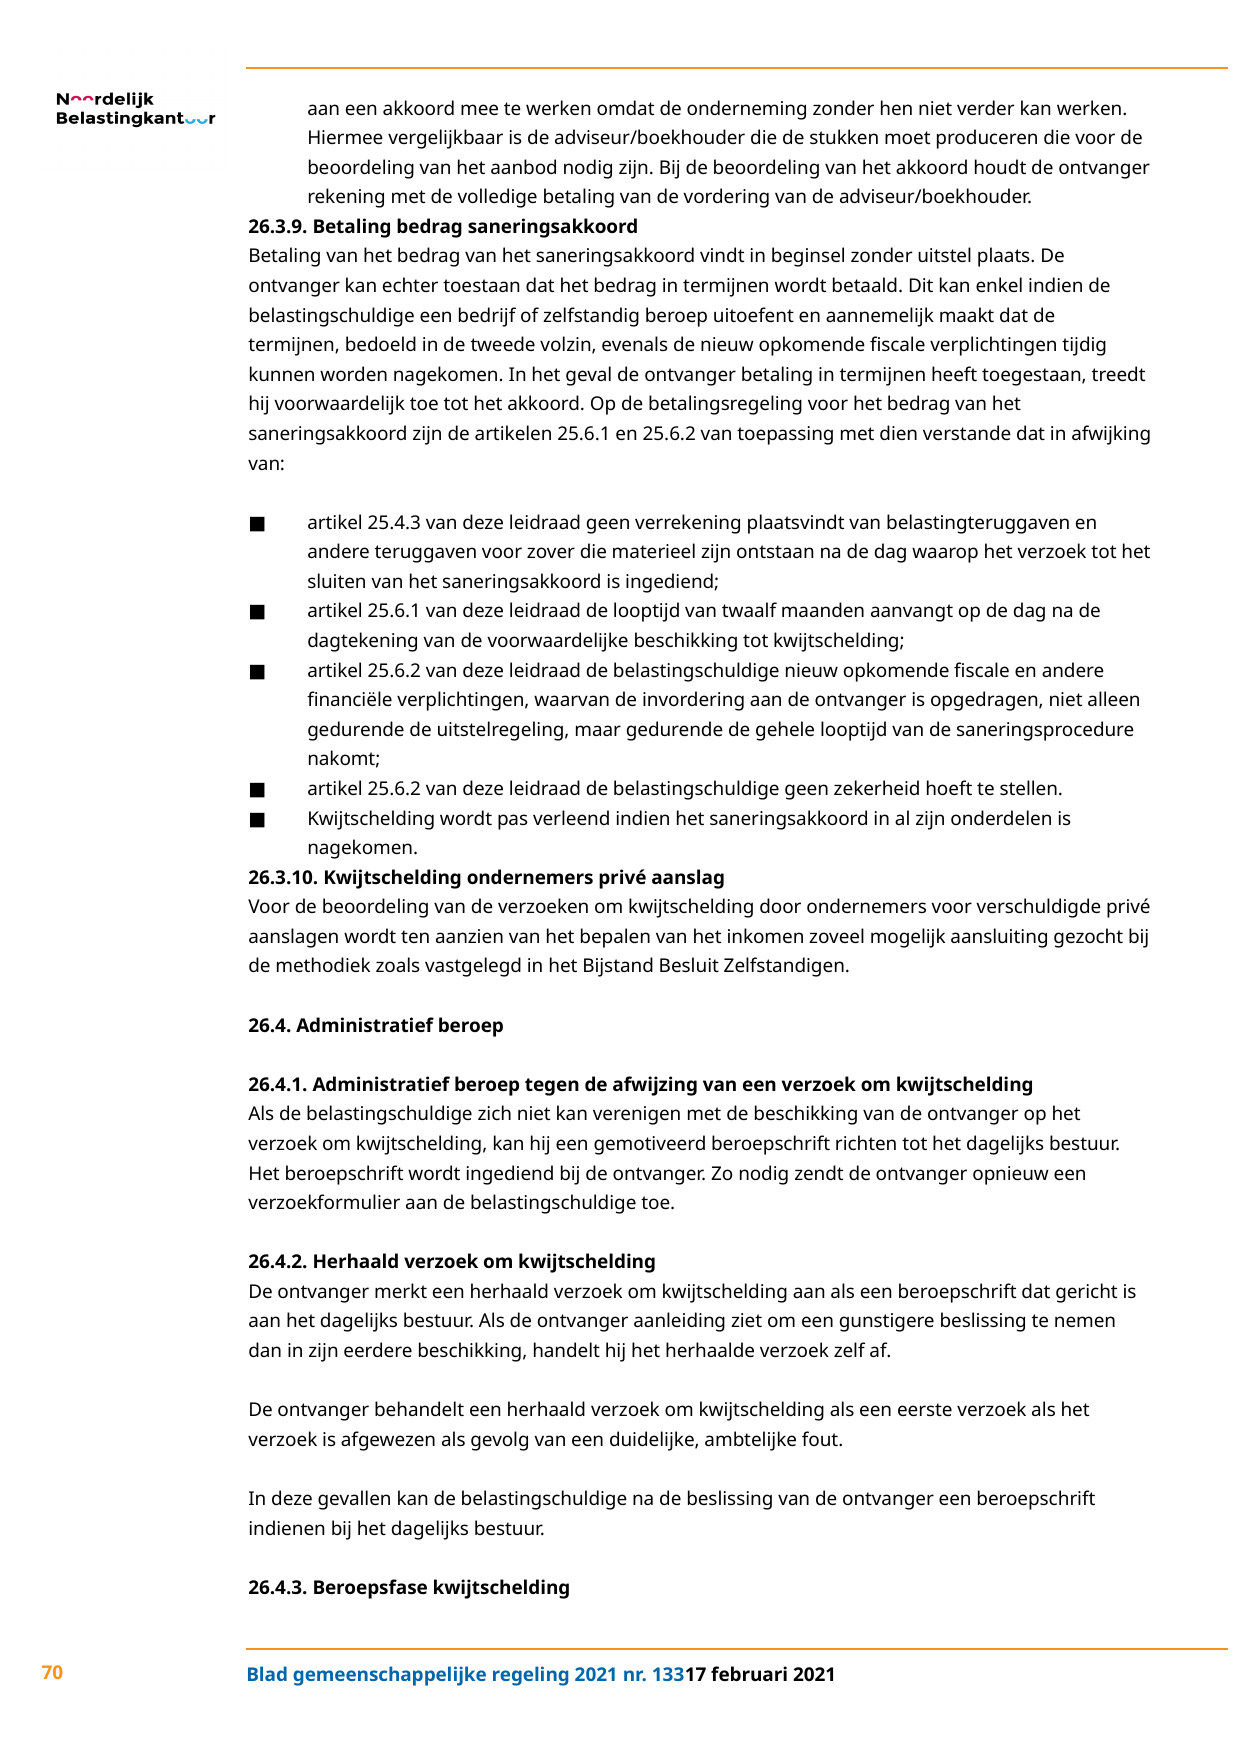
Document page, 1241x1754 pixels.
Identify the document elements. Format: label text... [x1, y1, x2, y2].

list aan een akkoord mee te werken omdat de onderneming zonder hen niet verder kan werken. Hiermee vergelijkbaar is de adviseur/boekhouder die de stukken moet produceren die voor de beoordeling van het aanbod nodig zijn. Bij de beoordeling van het akkoord houdt de ontvanger rekening met de volledige betaling van de vordering van de adviseur/boekhouder. [248, 95, 1152, 209]
list artikel 25.6.1 van deze leidraad de looptijd van twaalf maanden aanvangt op de dag na de dagtekening van de voorwaardelijke beschikking tot kwijtschelding; [248, 598, 1152, 653]
text Voor de beoordeling van de verzoeken om kwijtschelding door ondernemers voor verschuldigde privé aanslagen wordt ten aanzien van het bepalen van het inkomen zoveel mogelijk aansluiting gezocht bij de methodiek zoals vastgelegd in het Bijstand Besluit Zelfstandigen. [248, 893, 1152, 978]
picture [41, 47, 231, 172]
text De ontvanger merkt een herhaald verzoek om kwijtschelding aan als een beroepschrift dat gericht is aan het dagelijks bestuur. Als de ontvanger aanleiding ziet om een gunstigere beslissing te nemen dan in zijn eerdere beschikking, handelt hij het herhaalde verzoek zelf af. [248, 1278, 1152, 1363]
text 26.3.9. Betaling bedrag saneringsakkoord [248, 213, 1152, 239]
list artikel 25.6.2 van deze leidraad de belastingschuldige nieuw opkomende fiscale en andere financiële verplichtingen, waarvan de invordering aan de ontvanger is opgedragen, niet alleen gedurende de uitstelregeling, maar gedurende de gehele looptijd van de saneringsprocedure nakomt; [248, 657, 1152, 771]
text De ontvanger behandelt een herhaald verzoek om kwijtschelding als een eerste verzoek als het verzoek is afgewezen als gevolg van een duidelijke, ambtelijke fout. [248, 1396, 1152, 1452]
text 26.4.1. Administratief beroep tegen de afwijzing van een verzoek om kwijtschelding [248, 1071, 1152, 1097]
text Betaling van het bedrag van het saneringsakkoord vindt in beginsel zonder uitstel plaats. De ontvanger kan echter toestaan dat het bedrag in termijnen wordt betaald. Dit kan enkel indien de belastingschuldige een bedrijf of zelfstandig beroep uitoefent en aannemelijk maakt dat de termijnen, bedoeld in de tweede volzin, evenals de nieuw opkomende fiscale verplichtingen tijdig kunnen worden nagekomen. In het geval de ontvanger betaling in termijnen heeft toegestaan, treedt hij voorwaardelijk toe tot het akkoord. Op de betalingsregeling voor het bedrag van het saneringsakkoord zijn de artikelen 25.6.1 en 25.6.2 van toepassing met dien verstande dat in afwijking van: [248, 243, 1152, 476]
list Kwijtschelding wordt pas verleend indien het saneringsakkoord in al zijn onderdelen is nagekomen. [248, 805, 1152, 860]
text 26.3.10. Kwijtschelding ondernemers privé aanslag [248, 864, 1152, 890]
list artikel 25.4.3 van deze leidraad geen verrekening plaatsvindt van belastingteruggaven en andere teruggaven voor zover die materieel zijn ontstaan na de dag waarop het verzoek tot het sluiten van het saneringsakkoord is ingediend; [248, 509, 1152, 594]
text In deze gevallen kan de belastingschuldige na de beslissing van de ontvanger een beroepschrift indienen bij het dagelijks bestuur. [248, 1485, 1152, 1541]
text 26.4.3. Beroepsfase kwijtschelding [248, 1574, 1152, 1600]
text 26.4. Administratief beroep [248, 1012, 1152, 1038]
text Als de belastingschuldige zich niet kan verenigen met de beschikking van de ontvanger op het verzoek om kwijtschelding, kan hij een gemotiveerd beroepschrift richten tot het dagelijks bestuur. Het beroepschrift wordt ingediend bij de ontvanger. Zo nodig zendt de ontvanger opnieuw een verzoekformulier aan de belastingschuldige toe. [248, 1101, 1152, 1215]
list artikel 25.6.2 van deze leidraad de belastingschuldige geen zekerheid hoeft te stellen. [248, 775, 1152, 801]
text 26.4.2. Herhaald verzoek om kwijtschelding [248, 1248, 1152, 1274]
